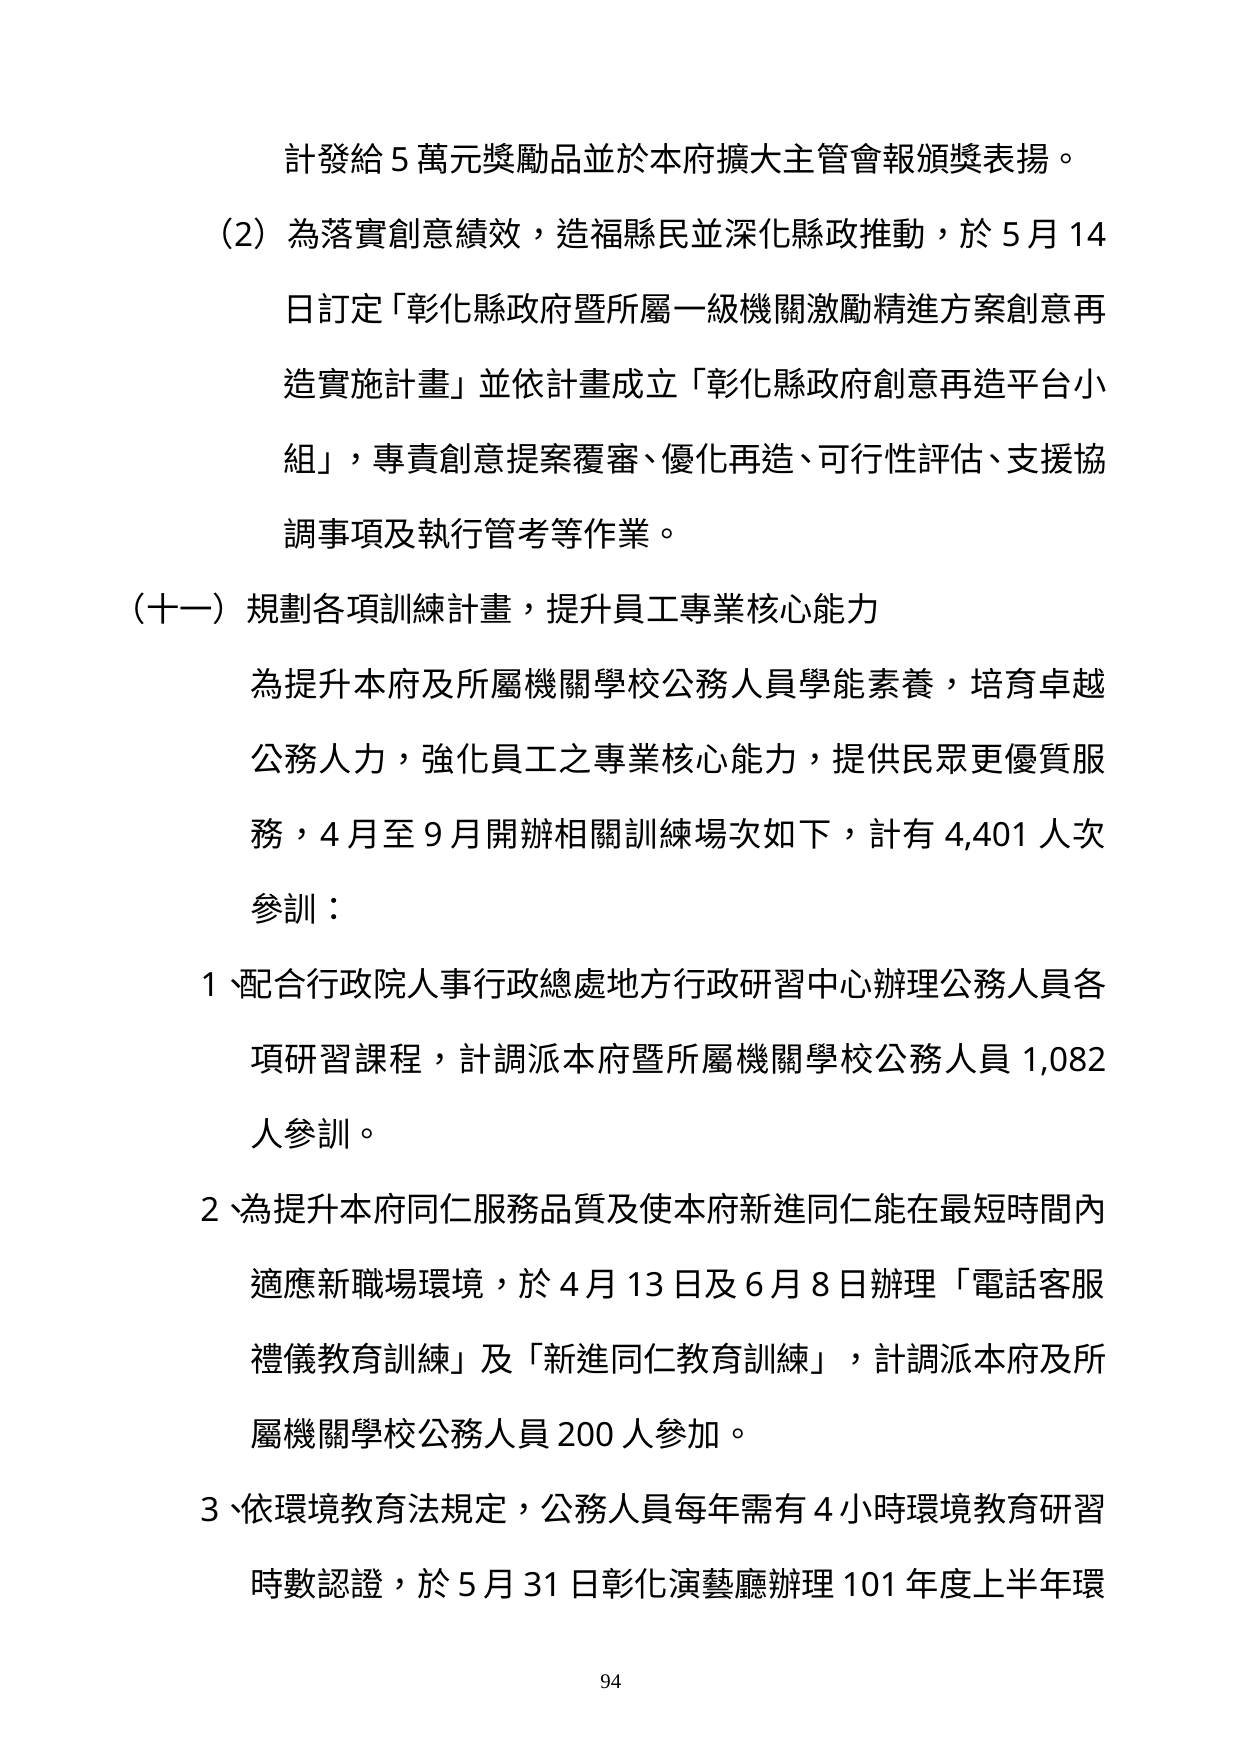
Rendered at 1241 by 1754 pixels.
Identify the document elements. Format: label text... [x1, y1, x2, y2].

text 1、配合行政院人事行政總處地方行政研習中心辦理公務人員各項研習課程，計調派本府暨所屬機關學校公務人員1,082人參訓。 [200, 945, 1106, 1170]
text 計發給5萬元獎勵品並於本府擴大主管會報頒獎表揚。 [200, 120, 1106, 195]
text （十一）規劃各項訓練計畫，提升員工專業核心能力 [112, 570, 1106, 645]
text 2、為提升本府同仁服務品質及使本府新進同仁能在最短時間內適應新職場環境，於4月13日及6月8日辦理「電話客服禮儀教育訓練」及「新進同仁教育訓練」，計調派本府及所屬機關學校公務人員200人參加。 [200, 1170, 1106, 1470]
text 為提升本府及所屬機關學校公務人員學能素養，培育卓越公務人力，強化員工之專業核心能力，提供民眾更優質服務，4月至9月開辦相關訓練場次如下，計有4,401人次參訓： [250, 645, 1106, 945]
text 3、依環境教育法規定，公務人員每年需有4小時環境教育研習時數認證，於5月31日彰化演藝廳辦理101年度上半年環 [200, 1470, 1106, 1620]
text （2）為落實創意績效，造福縣民並深化縣政推動，於5月14日訂定「彰化縣政府暨所屬一級機關激勵精進方案創意再造實施計畫」並依計畫成立「彰化縣政府創意再造平台小組」，專責創意提案覆審、優化再造、可行性評估、支援協調事項及執行管考等作業。 [200, 195, 1106, 570]
